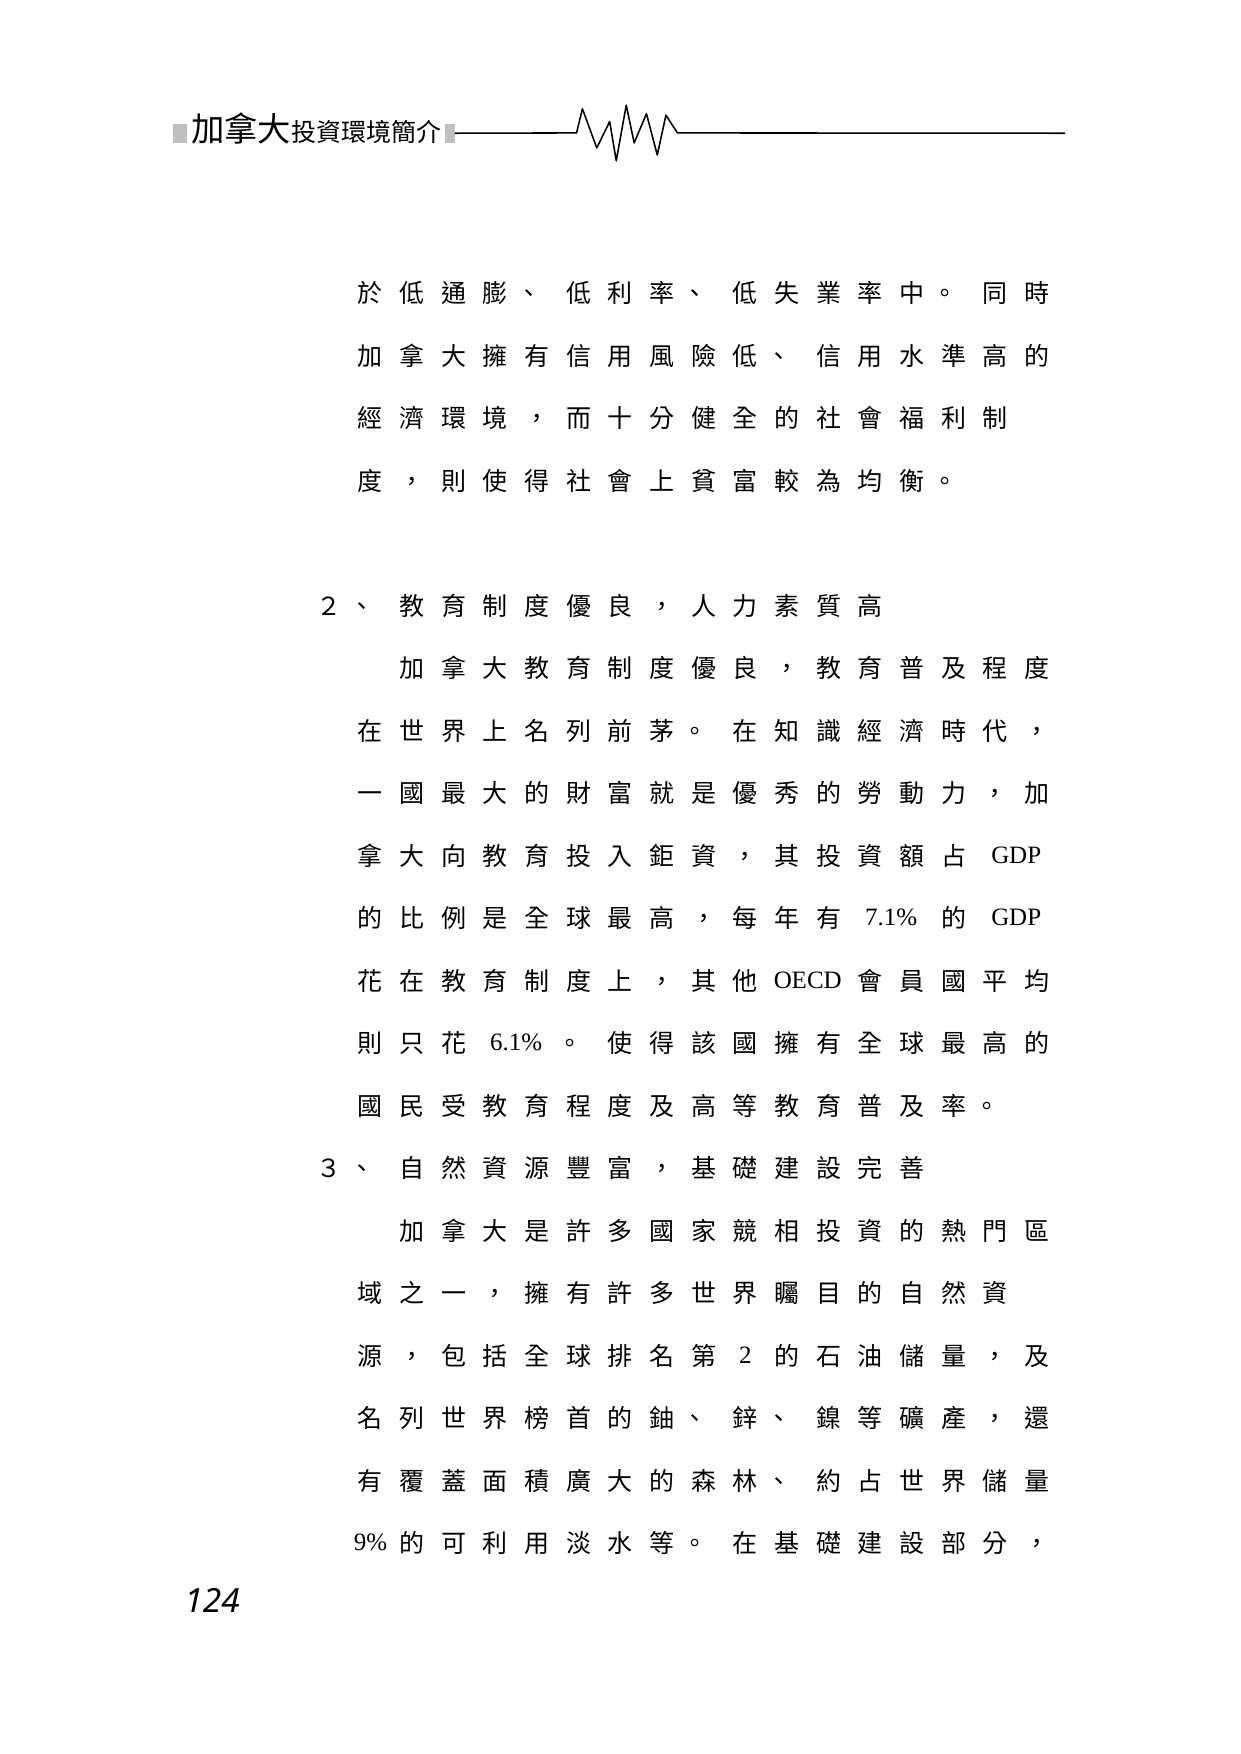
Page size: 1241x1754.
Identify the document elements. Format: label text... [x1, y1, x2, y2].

text ２、教育制度優良，人力素質高 [281, 563, 1058, 625]
text 於低通膨、低利率、低失業率中。同時加拿大擁有信用風險低、信用水準高的經濟環境，而十分健全的社會福利制度，則使得社會上貧富較為均衡。 [330, 250, 1058, 500]
text 加拿大教育制度優良，教育普及程度在世界上名列前茅。在知識經濟時代，一國最大的財富就是優秀的勞動力，加拿大向教育投入鉅資，其投資額占GDP的比例是全球最高，每年有7.1%的GDP花在教育制度上，其他OECD會員國平均則只花6.1%。使得該國擁有全球最高的國民受教育程度及高等教育普及率。 [330, 625, 1058, 1125]
text 加拿大是許多國家競相投資的熱門區域之一，擁有許多世界矚目的自然資源，包括全球排名第2的石油儲量，及名列世界榜首的鈾、鋅、鎳等礦產，還有覆蓋面積廣大的森林、約占世界儲量9%的可利用淡水等。在基礎建設部分， [330, 1188, 1058, 1563]
text ３、自然資源豐富，基礎建設完善 [281, 1125, 1058, 1188]
